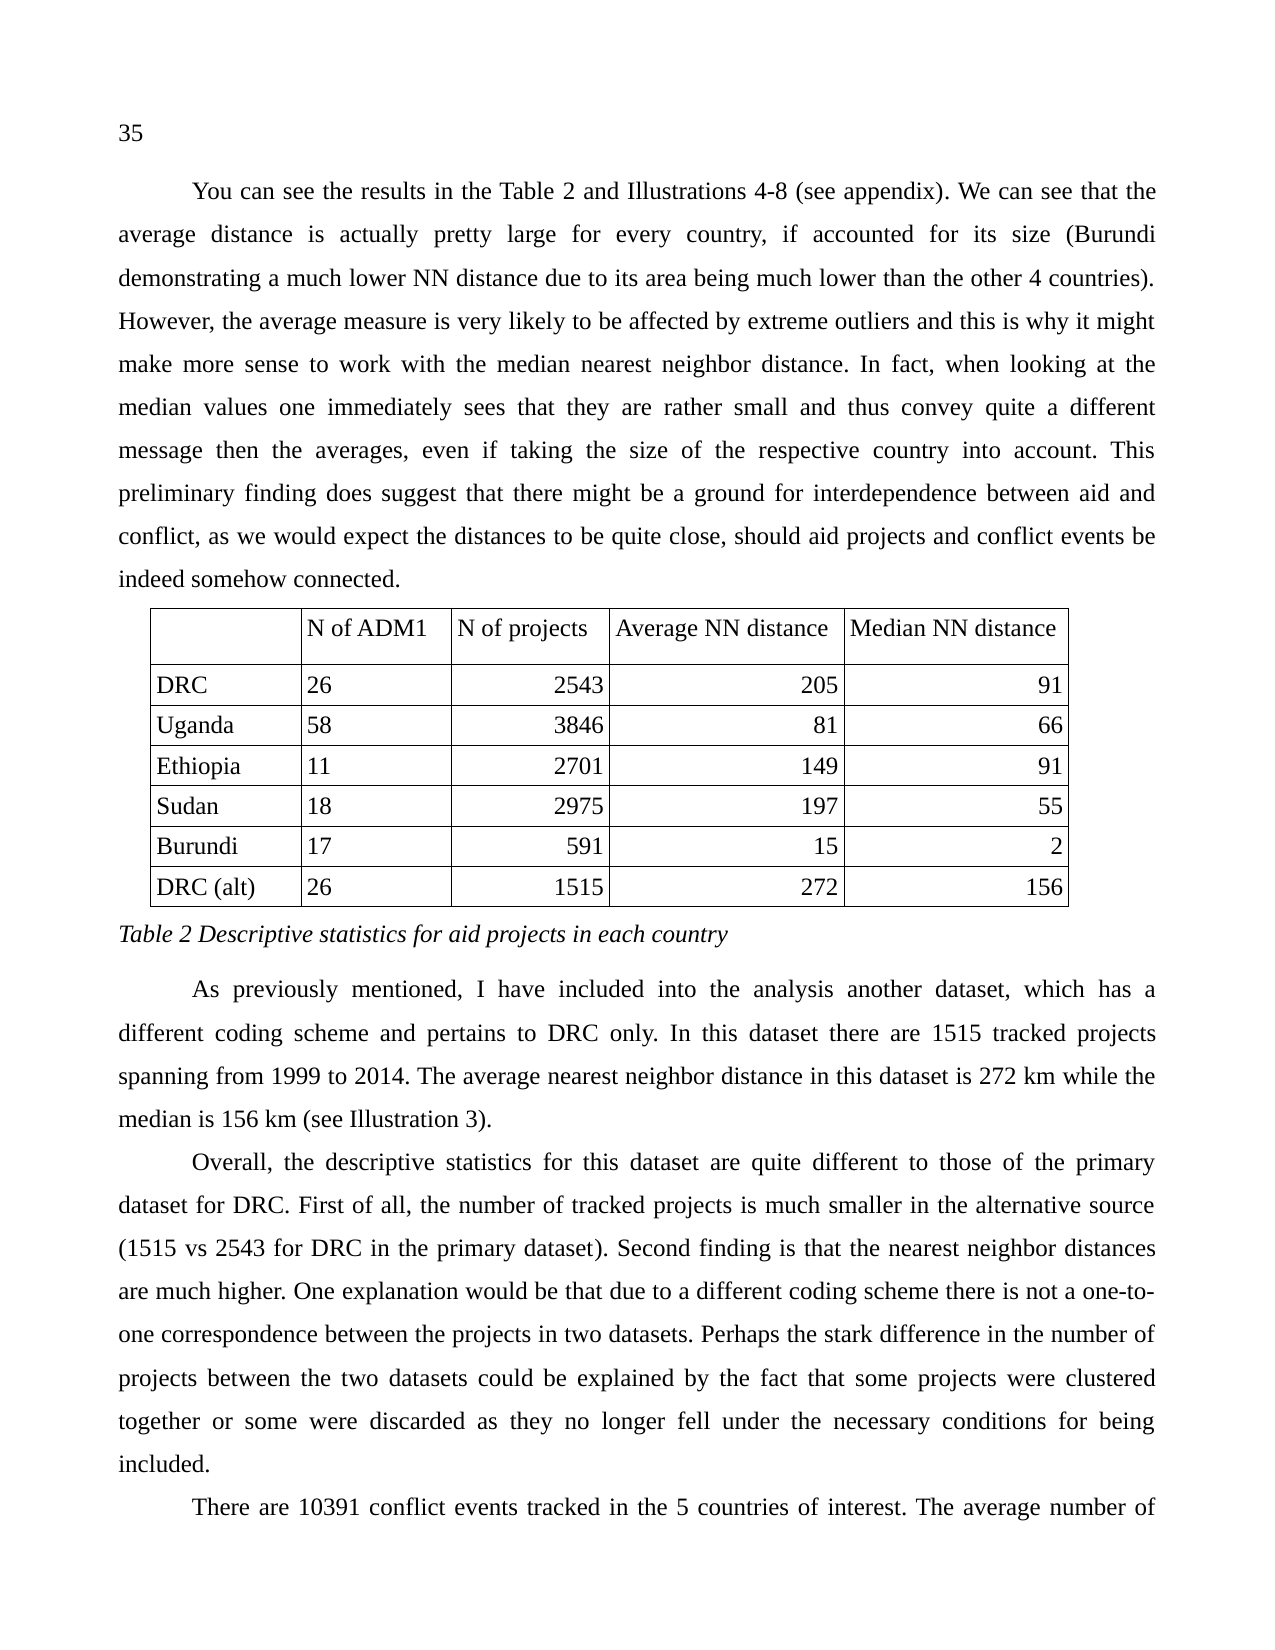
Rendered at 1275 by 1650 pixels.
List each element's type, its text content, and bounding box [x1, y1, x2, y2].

table_cell 197 [610, 786, 844, 826]
table_cell 58 [302, 706, 451, 745]
table_cell 26 [302, 665, 451, 705]
table_cell 91 [845, 746, 1068, 785]
table_cell 11 [302, 746, 451, 785]
table_cell 1515 [452, 867, 609, 906]
text There are 10391 conflict events tracked in the 5 countries of interest. The average number of [118, 1492, 1157, 1521]
table_cell 81 [610, 706, 844, 745]
table_cell 2543 [452, 665, 609, 705]
table_cell DRC [151, 665, 301, 705]
table_cell 2 [845, 827, 1068, 866]
table_header N of ADM1 [302, 609, 451, 664]
table_cell DRC (alt) [151, 867, 301, 906]
text As previously mentioned, I have included into the analysis another dataset, which has a different coding scheme and pertains to DRC only. In this dataset there are 1515 tracked projects spanning from 1999 to 2014. The average nearest neighbor distance in this dataset is 272 km while the median is 156 km (see Illustration 3). [118, 974, 1157, 1133]
text Table 2 Descriptive statistics for aid projects in each country [118, 919, 1157, 948]
table_cell 2975 [452, 786, 609, 826]
table_header Median NN distance [845, 609, 1068, 664]
table_cell Uganda [151, 706, 301, 745]
table_cell 17 [302, 827, 451, 866]
table_cell Sudan [151, 786, 301, 826]
text You can see the results in the Table 2 and Illustrations 4-8 (see appendix). We can see that the average distance is actually pretty large for every country, if accounted for its size (Burundi demonstrating a much lower NN distance due to its area being much lower than the other 4 countries). However, the average measure is very likely to be affected by extreme outliers and this is why it might make more sense to work with the median nearest neighbor distance. In fact, when looking at the median values one immediately sees that they are rather small and thus convey quite a different message then the averages, even if taking the size of the respective country into account. This preliminary finding does suggest that there might be a ground for interdependence between aid and conflict, as we would expect the distances to be quite close, should aid projects and conflict events be indeed somehow connected. [118, 176, 1157, 593]
table_cell 15 [610, 827, 844, 866]
table_cell 272 [610, 867, 844, 906]
table_cell 149 [610, 746, 844, 785]
table_header N of projects [452, 609, 609, 664]
table_cell 2701 [452, 746, 609, 785]
table_cell 18 [302, 786, 451, 826]
text Overall, the descriptive statistics for this dataset are quite different to those of the primary dataset for DRC. First of all, the number of tracked projects is much smaller in the alternative source (1515 vs 2543 for DRC in the primary dataset). Second finding is that the nearest neighbor distances are much higher. One explanation would be that due to a different coding scheme there is not a one-to-one correspondence between the projects in two datasets. Perhaps the stark difference in the number of projects between the two datasets could be explained by the fact that some projects were clustered together or some were discarded as they no longer fell under the necessary conditions for being included. [118, 1147, 1157, 1478]
table_header [151, 609, 301, 664]
table_cell Ethiopia [151, 746, 301, 785]
table_cell 55 [845, 786, 1068, 826]
table_cell 591 [452, 827, 609, 866]
table_cell 66 [845, 706, 1068, 745]
table_cell 3846 [452, 706, 609, 745]
table_cell 91 [845, 665, 1068, 705]
table_cell 26 [302, 867, 451, 906]
table_cell 205 [610, 665, 844, 705]
table_cell 156 [845, 867, 1068, 906]
table_header Average NN distance [610, 609, 844, 664]
table_cell Burundi [151, 827, 301, 866]
